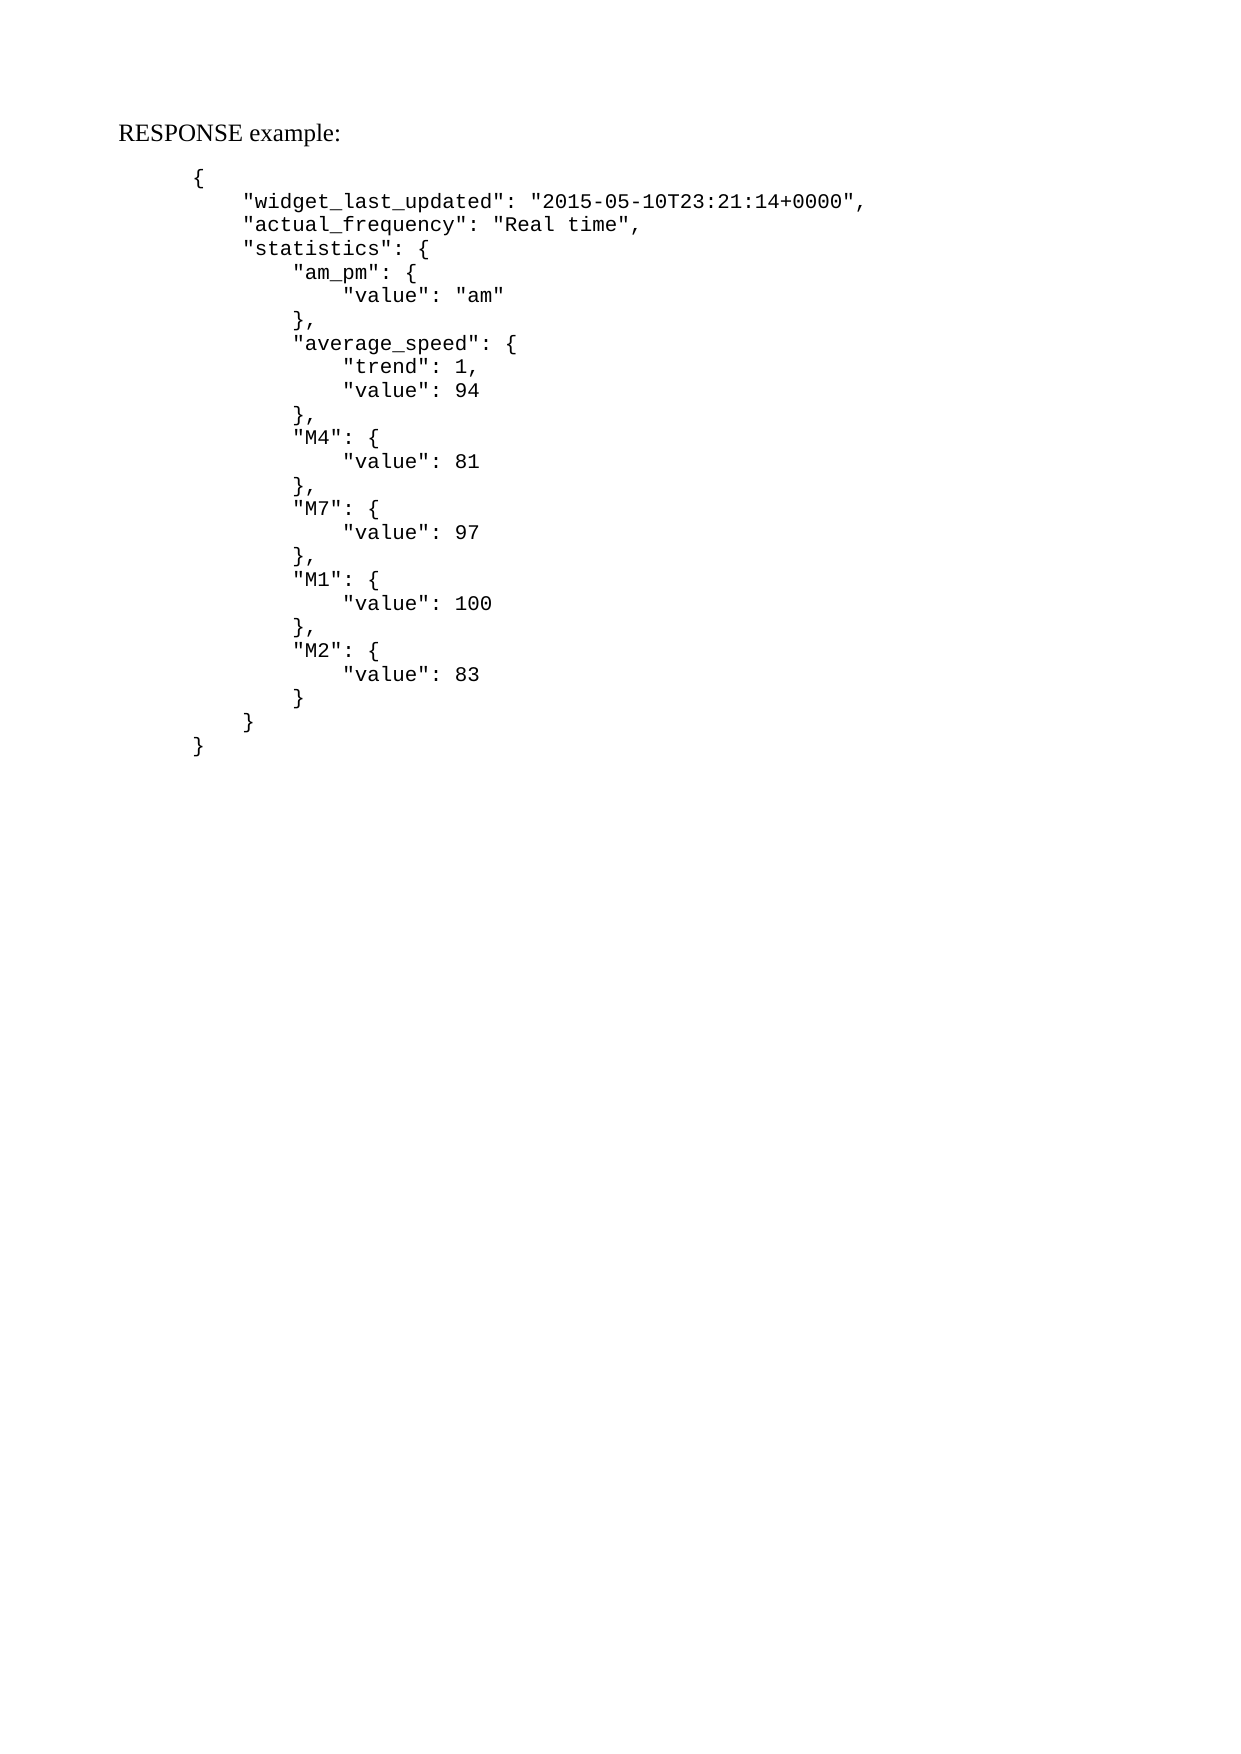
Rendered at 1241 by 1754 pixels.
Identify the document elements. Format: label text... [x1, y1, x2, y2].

text "M1": { [192, 569, 1122, 593]
text }, [192, 546, 1122, 569]
text "widget_last_updated": "2015-05-10T23:21:14+0000", [192, 191, 1122, 214]
text { [192, 167, 1122, 191]
text }, [192, 474, 1122, 498]
text "M7": { [192, 498, 1122, 522]
text "value": 81 [192, 451, 1122, 474]
text "value": 83 [192, 664, 1122, 687]
text }, [192, 404, 1122, 427]
text } [192, 735, 1122, 758]
text "value": "am" [192, 285, 1122, 309]
text }, [192, 309, 1122, 333]
text "trend": 1, [192, 356, 1122, 380]
text "M4": { [192, 427, 1122, 451]
text "value": 100 [192, 593, 1122, 616]
text "am_pm": { [192, 262, 1122, 285]
text "value": 97 [192, 522, 1122, 546]
text } [192, 711, 1122, 735]
text } [192, 687, 1122, 711]
text "average_speed": { [192, 333, 1122, 356]
text "actual_frequency": "Real time", [192, 214, 1122, 238]
text }, [192, 616, 1122, 640]
text RESPONSE example: [118, 118, 1122, 147]
text "statistics": { [192, 238, 1122, 262]
text "M2": { [192, 640, 1122, 664]
text "value": 94 [192, 380, 1122, 404]
